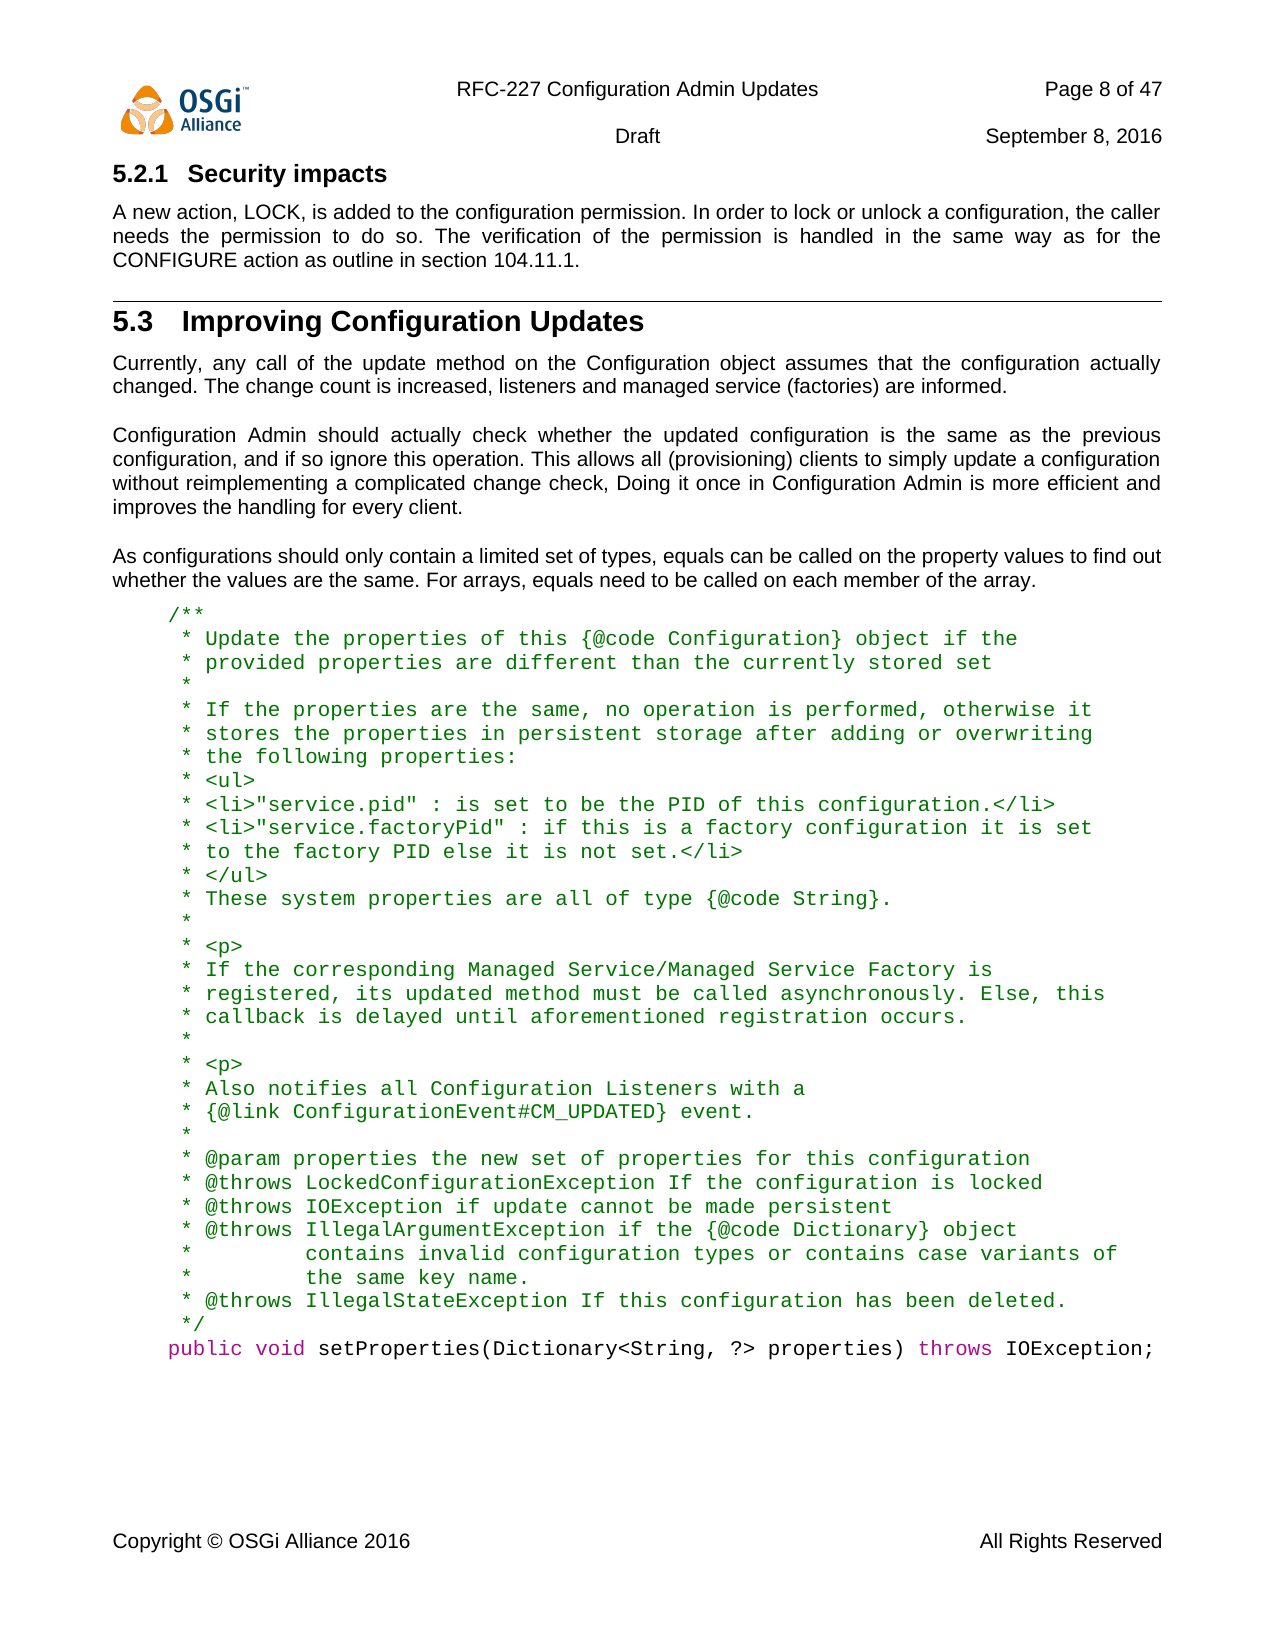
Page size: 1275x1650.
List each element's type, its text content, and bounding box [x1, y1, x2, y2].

text /** [112, 604, 1162, 628]
picture [113, 78, 257, 142]
text * contains invalid configuration types or contains case variants of [112, 1243, 1162, 1267]
text * <li>"service.pid" : is set to be the PID of this configuration.</li> [112, 794, 1162, 817]
text * to the factory PID else it is not set.</li> [112, 841, 1162, 865]
text * <p> [112, 936, 1162, 959]
text */ [112, 1314, 1162, 1338]
text * @throws IOException if update cannot be made persistent [112, 1196, 1162, 1219]
text * <li>"service.factoryPid" : if this is a factory configuration it is set [112, 817, 1162, 841]
subtitle Improving Configuration Updates [112, 302, 1162, 338]
text * {@link ConfigurationEvent#CM_UPDATED} event. [112, 1101, 1162, 1125]
text * If the corresponding Managed Service/Managed Service Factory is [112, 959, 1162, 983]
text * Update the properties of this {@code Configuration} object if the * provided properties are different than the currently stored set * * If the properties are the same, no operation is performed, otherwise it * stores the properties in persistent storage after adding or overwriting [112, 628, 1162, 746]
text * the following properties: [112, 746, 1162, 770]
text * [112, 912, 1162, 936]
text * Also notifies all Configuration Listeners with a [112, 1077, 1162, 1101]
text * [112, 1125, 1162, 1148]
text Configuration Admin should actually check whether the updated configuration is the same as the previous configuration, and if so ignore this operation. This allows all (provisioning) clients to simply update a configuration without reimplementing a complicated change check, Doing it once in Configuration Admin is more efficient and improves the handling for every client. [112, 423, 1162, 519]
subtitle Security impacts [112, 159, 1162, 188]
text * </ul> [112, 865, 1162, 888]
text * @param properties the new set of properties for this configuration * @throws LockedConfigurationException If the configuration is locked [112, 1148, 1162, 1196]
text * @throws IllegalArgumentException if the {@code Dictionary} object [112, 1219, 1162, 1243]
text public void setProperties(Dictionary<String, ?> properties) throws IOException; [112, 1338, 1162, 1361]
text * [112, 1030, 1162, 1054]
text * These system properties are all of type {@code String}. [112, 888, 1162, 912]
text As configurations should only contain a limited set of types, equals can be called on the property values to find out whether the values are the same. For arrays, equals need to be called on each member of the array. [112, 544, 1162, 592]
text * <ul> [112, 770, 1162, 794]
text * registered, its updated method must be called asynchronously. Else, this [112, 983, 1162, 1007]
text * the same key name. [112, 1267, 1162, 1290]
text Currently, any call of the update method on the Configuration object assumes that the configuration actually changed. The change count is increased, listeners and managed service (factories) are informed. [112, 350, 1162, 398]
text A new action, LOCK, is added to the configuration permission. In order to lock or unlock a configuration, the caller needs the permission to do so. The verification of the permission is handled in the same way as for the CONFIGURE action as outline in section 104.11.1. [112, 200, 1162, 272]
text * <p> [112, 1054, 1162, 1077]
text * callback is delayed until aforementioned registration occurs. [112, 1007, 1162, 1030]
text * @throws IllegalStateException If this configuration has been deleted. [112, 1290, 1162, 1314]
